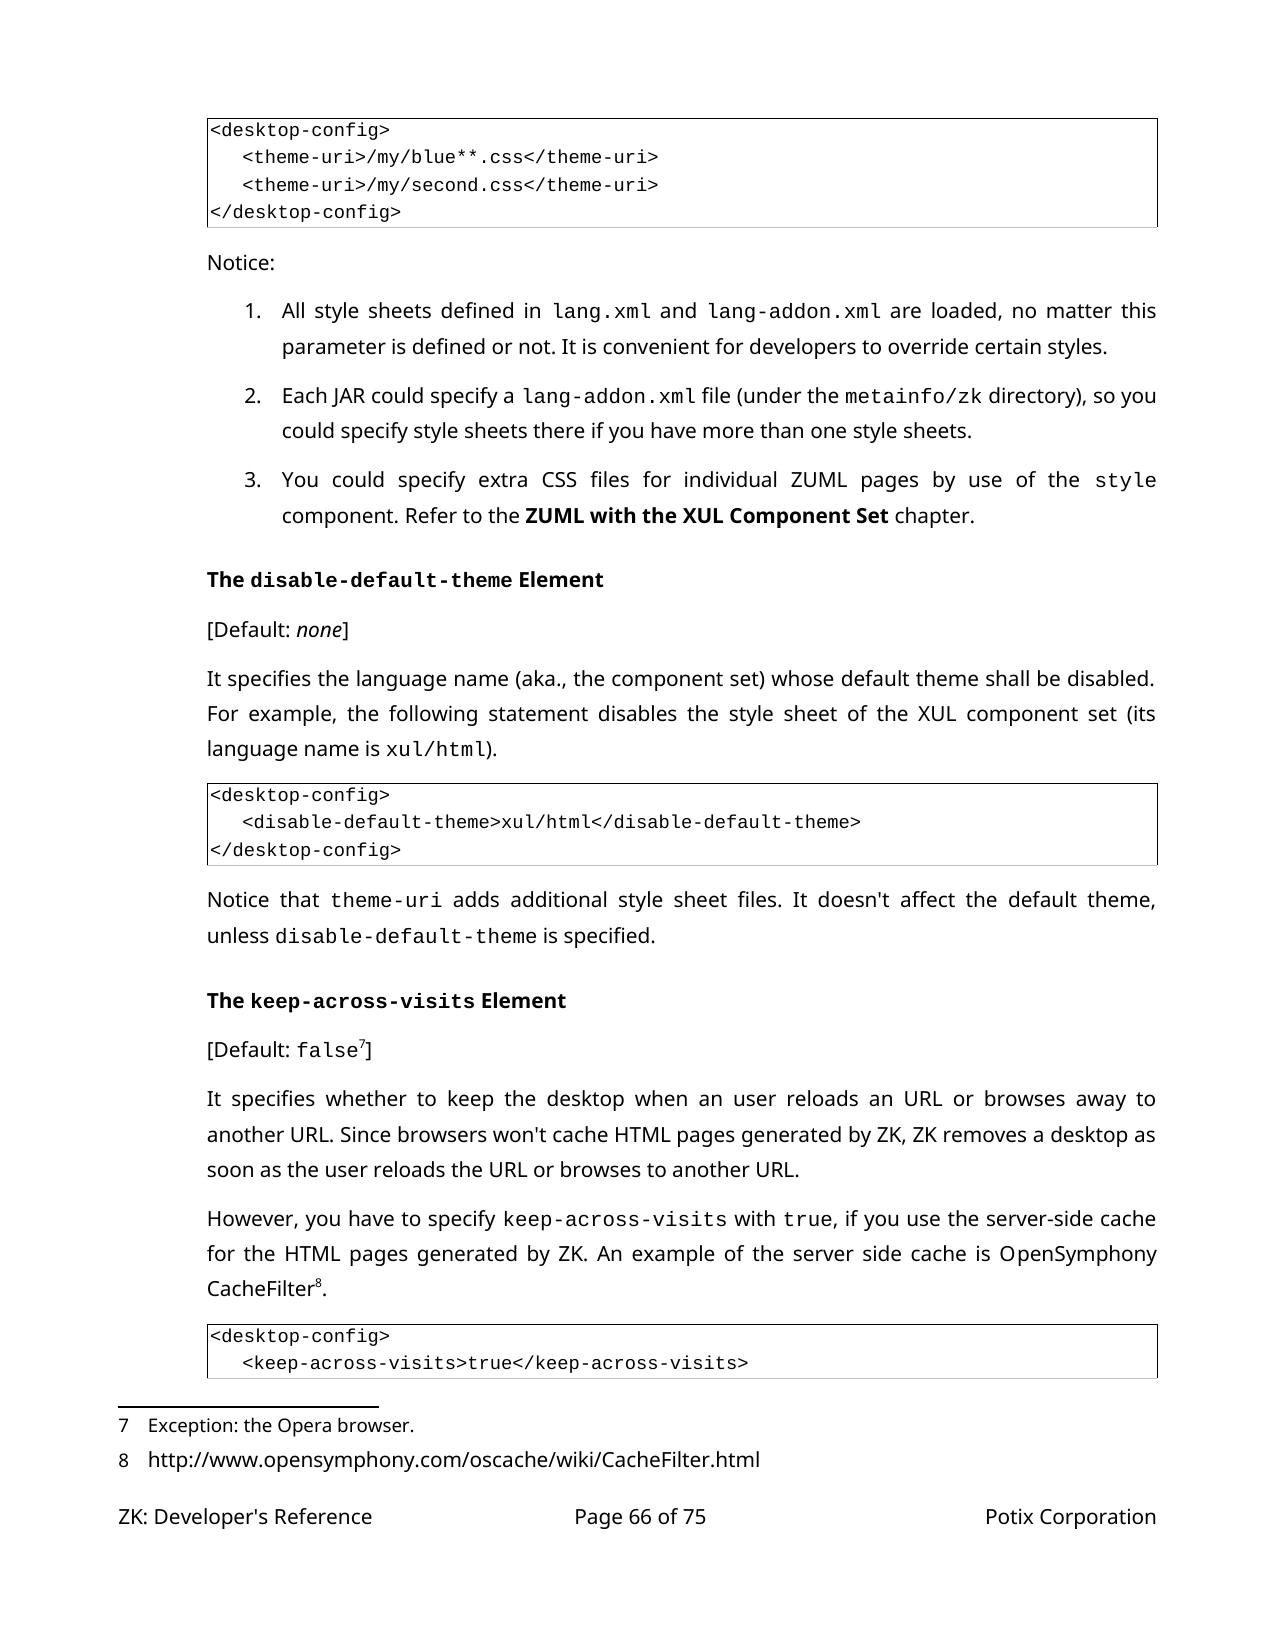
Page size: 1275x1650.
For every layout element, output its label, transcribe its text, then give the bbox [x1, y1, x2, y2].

text [Default: false] [207, 1035, 1157, 1064]
list You could specify extra CSS files for individual ZUML pages by use of the style component. Refer to the ZUML with the XUL Component Set chapter. [244, 465, 1157, 529]
text [Default: none] [207, 615, 1157, 643]
text <theme-uri>/my/blue**.css</theme-uri> [208, 145, 1157, 169]
text </desktop-config> [208, 200, 1157, 227]
text Notice that theme-uri adds additional style sheet files. It doesn't affect the default theme, unless disable-default-theme is specified. [207, 886, 1157, 949]
text <desktop-config> [208, 784, 1157, 807]
text It specifies whether to keep the desktop when an user reloads an URL or browses away to another URL. Since browsers won't cache HTML pages generated by ZK, ZK removes a desktop as soon as the user reloads the URL or browses to another URL. [207, 1084, 1157, 1183]
subtitle The keep-across-visits Element [207, 986, 1157, 1015]
text <theme-uri>/my/second.css</theme-uri> [208, 172, 1157, 197]
text It specifies the language name (aka., the component set) whose default theme shall be disabled. For example, the following statement disables the style sheet of the XUL component set (its language name is xul/html). [207, 664, 1157, 763]
text <disable-default-theme>xul/html</disable-default-theme> [208, 810, 1157, 835]
text <desktop-config> [208, 1325, 1157, 1348]
text However, you have to specify keep-across-visits with true, if you use the server-side cache for the HTML pages generated by ZK. An example of the server side cache is OpenSymphony CacheFilter. [207, 1204, 1157, 1303]
text http://www.opensymphony.com/oscache/wiki/CacheFilter.html [118, 1445, 1157, 1473]
text <desktop-config> [208, 119, 1157, 142]
text </desktop-config> [208, 838, 1157, 865]
list All style sheets defined in lang.xml and lang-addon.xml are loaded, no matter this parameter is defined or not. It is convenient for developers to override certain styles. [244, 296, 1157, 360]
list Each JAR could specify a lang-addon.xml file (under the metainfo/zk directory), so you could specify style sheets there if you have more than one style sheets. [244, 381, 1157, 444]
text <keep-across-visits>true</keep-across-visits> [208, 1351, 1157, 1378]
text Notice: [207, 248, 1157, 276]
subtitle The disable-default-theme Element [207, 566, 1157, 594]
text Exception: the Opera browser. [118, 1413, 1157, 1438]
